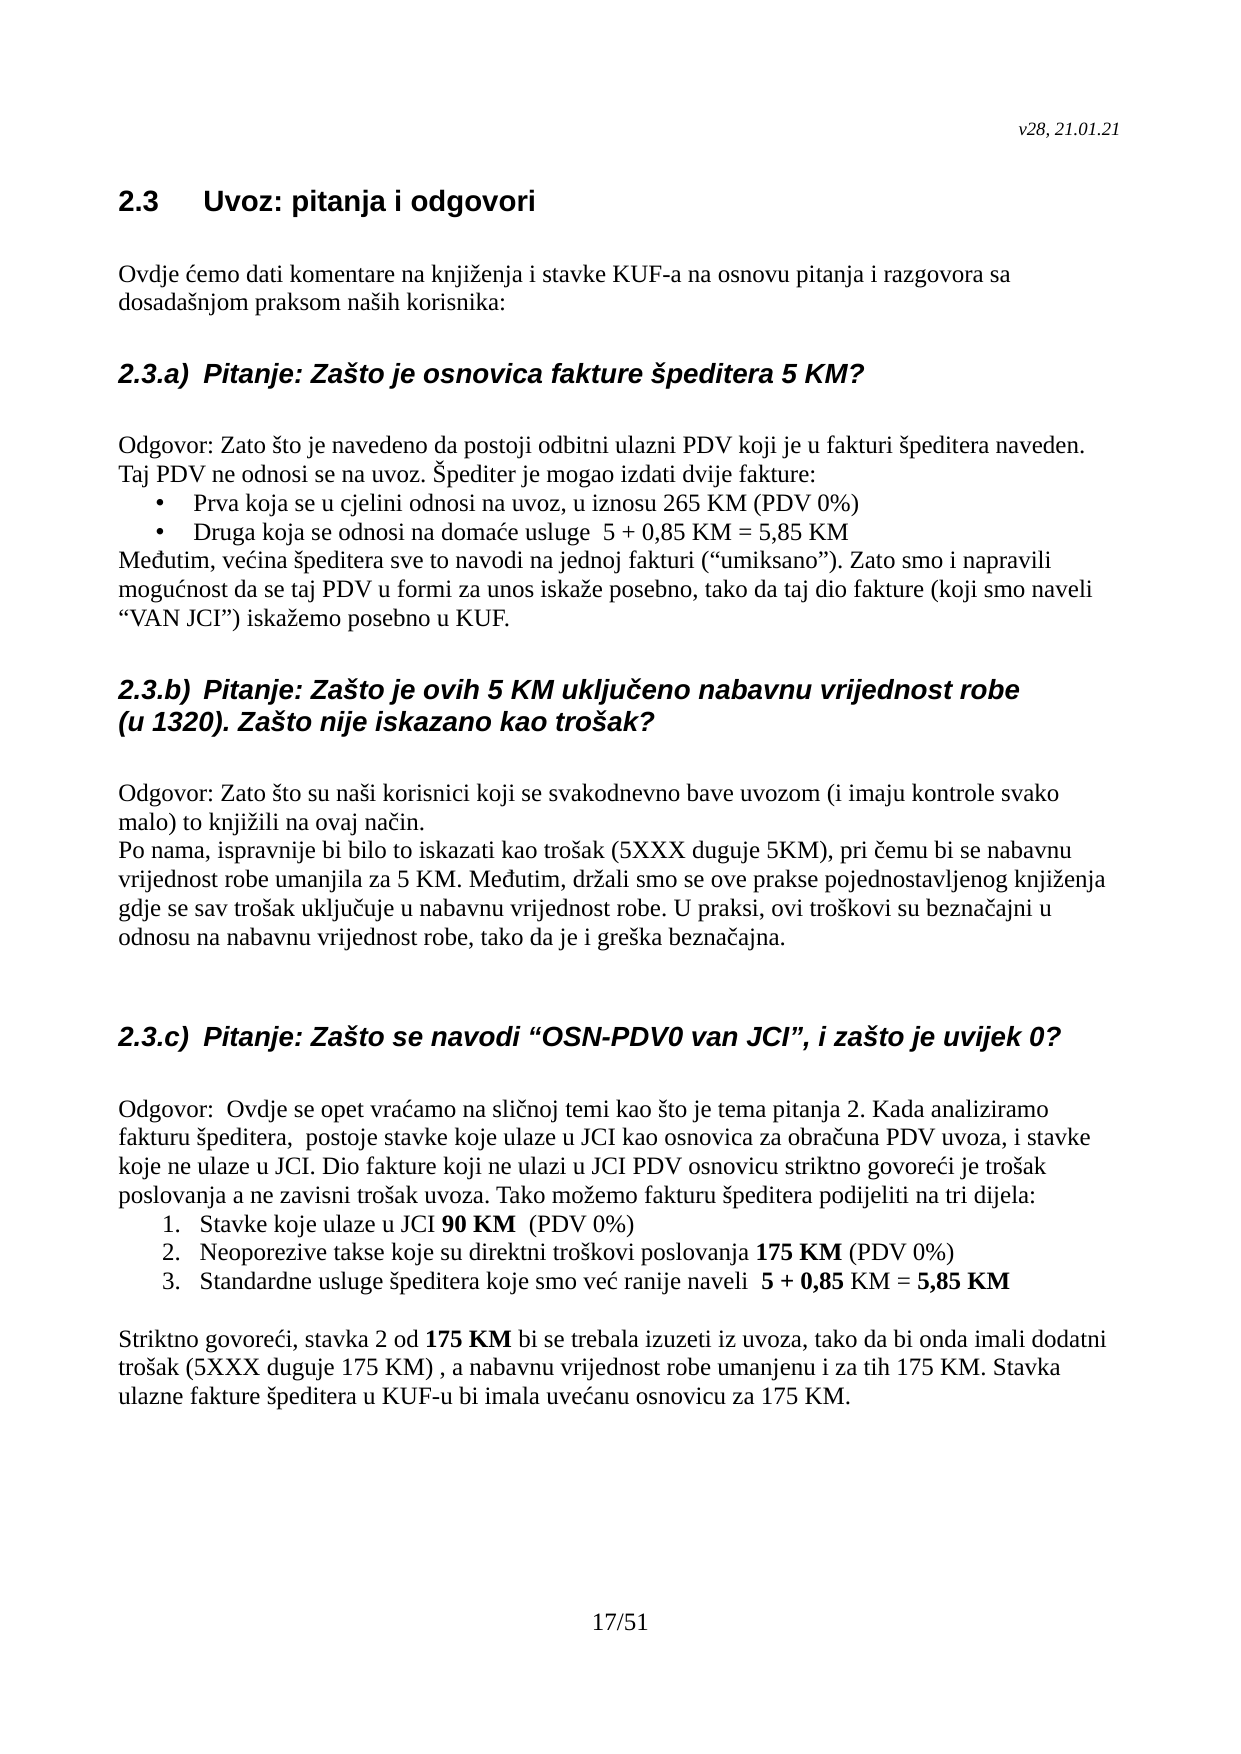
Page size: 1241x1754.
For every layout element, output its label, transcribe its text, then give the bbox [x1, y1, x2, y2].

list Druga koja se odnosi na domaće usluge 5 + 0,85 KM = 5,85 KM [156, 517, 1122, 546]
text Međutim, većina špeditera sve to navodi na jednoj fakturi (“umiksano”). Zato smo i napravili mogućnost da se taj PDV u formi za unos iskaže posebno, tako da taj dio fakture (koji smo naveli “VAN JCI”) iskažemo posebno u KUF. [118, 546, 1122, 632]
list Neoporezive takse koje su direktni troškovi poslovanja 175 KM (PDV 0%) [162, 1237, 1122, 1266]
text Striktno govoreći, stavka 2 od 175 KM bi se trebala izuzeti iz uvoza, tako da bi onda imali dodatni trošak (5XXX duguje 175 KM) , a nabavnu vrijednost robe umanjenu i za tih 175 KM. Stavka ulazne fakture špeditera u KUF-u bi imala uvećanu osnovicu za 175 KM. [118, 1324, 1122, 1410]
subtitle Uvoz: pitanja i odgovori [118, 184, 1122, 217]
text Po nama, ispravnije bi bilo to iskazati kao trošak (5XXX duguje 5KM), pri čemu bi se nabavnu vrijednost robe umanjila za 5 KM. Međutim, držali smo se ove prakse pojednostavljenog knjiženja gdje se sav trošak uključuje u nabavnu vrijednost robe. U praksi, ovi troškovi su beznačajni u odnosu na nabavnu vrijednost robe, tako da je i greška beznačajna. [118, 836, 1122, 951]
list Prva koja se u cjelini odnosi na uvoz, u iznosu 265 KM (PDV 0%) [156, 488, 1122, 517]
text Odgovor: Ovdje se opet vraćamo na sličnoj temi kao što je tema pitanja 2. Kada analiziramo fakturu špeditera, postoje stavke koje ulaze u JCI kao osnovica za obračuna PDV uvoza, i stavke koje ne ulaze u JCI. Dio fakture koji ne ulazi u JCI PDV osnovicu striktno govoreći je trošak poslovanja a ne zavisni trošak uvoza. Tako možemo fakturu špeditera podijeliti na tri dijela: [118, 1094, 1122, 1209]
subtitle Pitanje: Zašto je ovih 5 KM uključeno nabavnu vrijednost robe (u 1320). Zašto nije iskazano kao trošak? [118, 673, 1122, 737]
text Odgovor: Zato što su naši korisnici koji se svakodnevno bave uvozom (i imaju kontrole svako malo) to knjižili na ovaj način. [118, 778, 1122, 836]
list Stavke koje ulaze u JCI 90 KM (PDV 0%) [162, 1209, 1122, 1237]
text Odgovor: Zato što je navedeno da postoji odbitni ulazni PDV koji je u fakturi špeditera naveden. Taj PDV ne odnosi se na uvoz. Špediter je mogao izdati dvije fakture: [118, 431, 1122, 488]
list Standardne usluge špeditera koje smo već ranije naveli 5 + 0,85 KM = 5,85 KM [162, 1266, 1122, 1295]
subtitle Pitanje: Zašto je osnovica fakture špeditera 5 KM? [118, 357, 1122, 389]
text Ovdje ćemo dati komentare na knjiženja i stavke KUF-a na osnovu pitanja i razgovora sa dosadašnjom praksom naših korisnika: [118, 259, 1122, 316]
subtitle Pitanje: Zašto se navodi “OSN-PDV0 van JCI”, i zašto je uvijek 0? [118, 1021, 1122, 1052]
